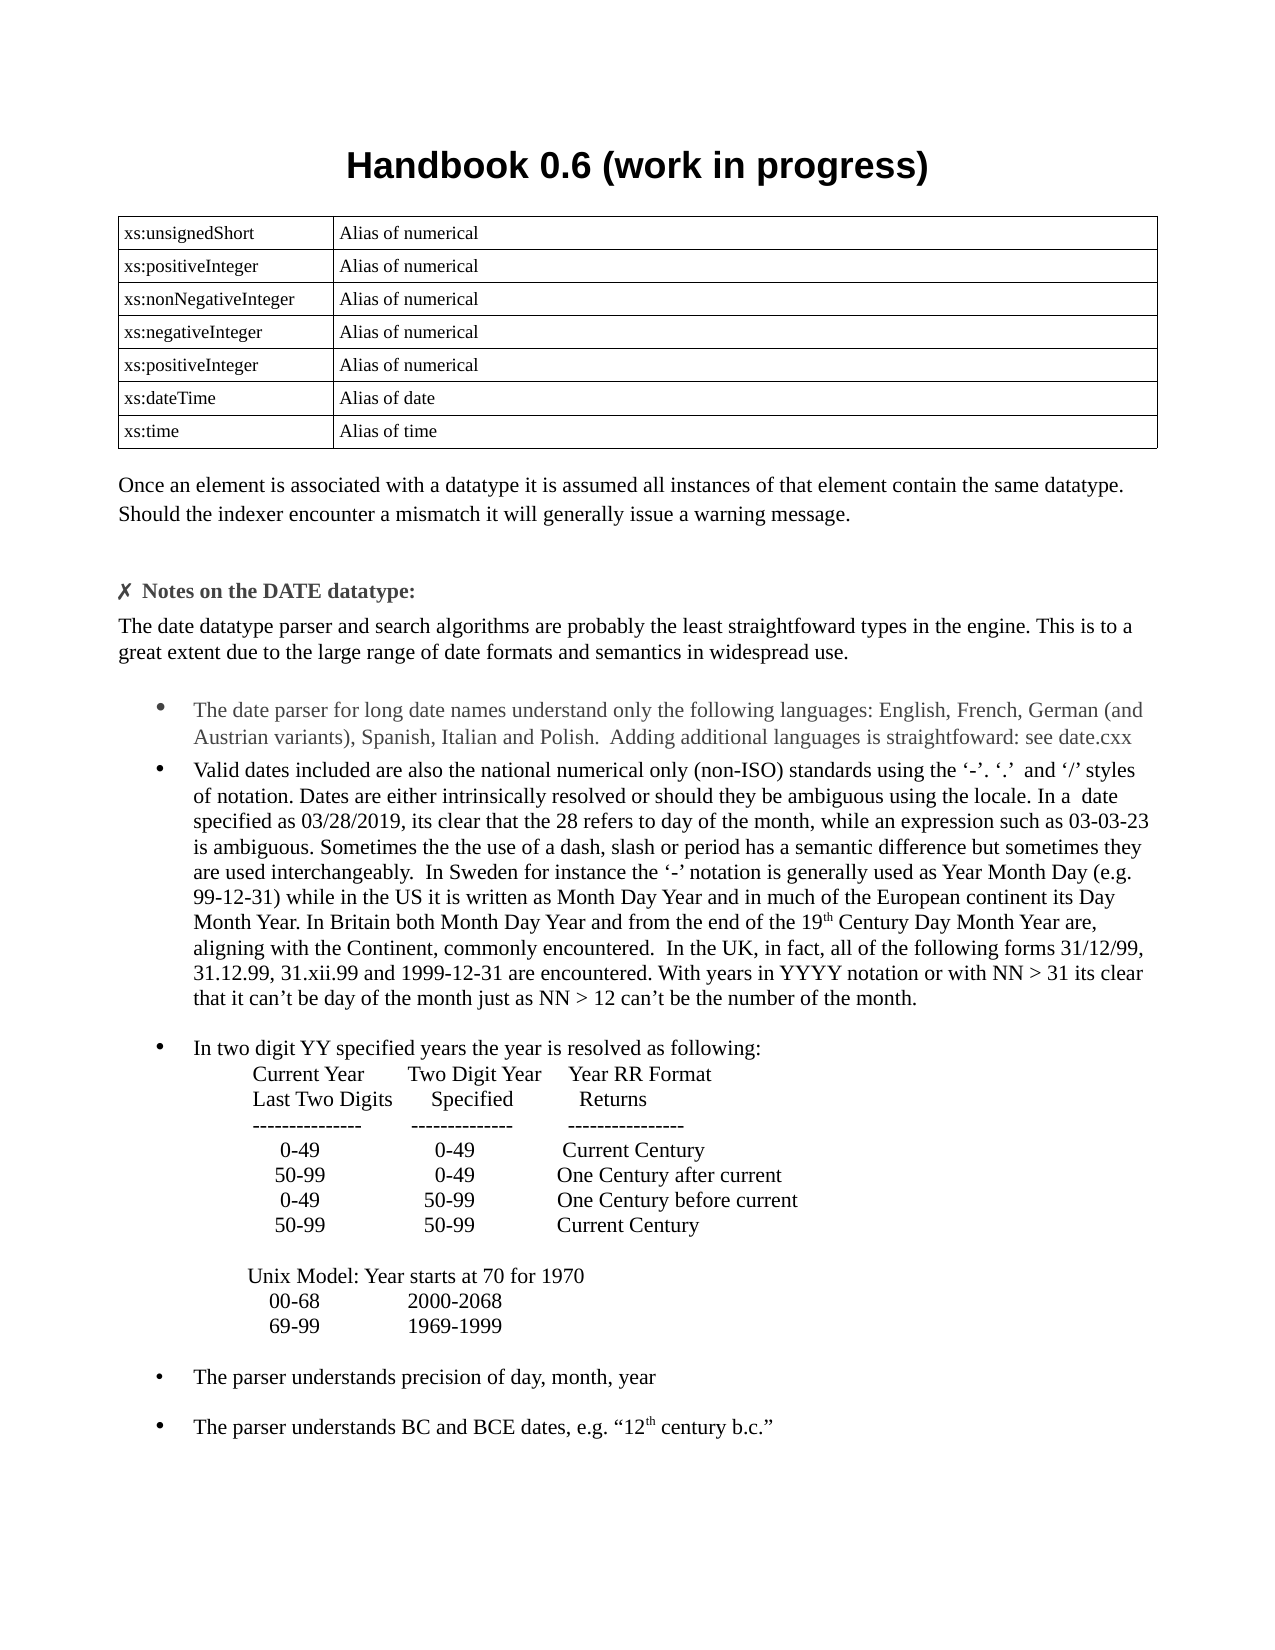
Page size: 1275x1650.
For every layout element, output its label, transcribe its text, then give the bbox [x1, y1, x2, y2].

subtitle The date parser for long date names understand only the following languages: English, French, German (and Austrian variants), Spanish, Italian and Polish. Adding additional languages is straightfoward: see date.cxx [156, 697, 1157, 749]
table_cell xs:positiveInteger [119, 250, 333, 282]
table_cell Alias of numerical [334, 349, 1157, 381]
list Valid dates included are also the national numerical only (non-ISO) standards using the ‘-’. ‘.’ and ‘/’ styles of notation. Dates are either intrinsically resolved or should they be ambiguous using the locale. In a date specified as 03/28/2019, its clear that the 28 refers to day of the month, while an expression such as 03-03-23 is ambiguous. Sometimes the the use of a dash, slash or period has a semantic difference but sometimes they are used interchangeably. In Sweden for instance the ‘-’ notation is generally used as Year Month Day (e.g. 99-12-31) while in the US it is written as Month Day Year and in much of the European continent its Day Month Year. In Britain both Month Day Year and from the end of the 19th Century Day Month Year are, aligning with the Continent, commonly encountered. In the UK, in fact, all of the following forms 31/12/99, 31.12.99, 31.xii.99 and 1999-12-31 are encountered. With years in YYYY notation or with NN > 31 its clear that it can’t be day of the month just as NN > 12 can’t be the number of the month. [156, 757, 1157, 1010]
text The date datatype parser and search algorithms are probably the least straightfoward types in the engine. This is to a great extent due to the large range of date formats and semantics in widespread use. [118, 613, 1157, 664]
subtitle Notes on the DATE datatype: [118, 578, 1157, 605]
list The parser understands BC and BCE dates, e.g. “12th century b.c.” [156, 1414, 1157, 1440]
list Last Two Digits Specified Returns [193, 1086, 1157, 1112]
text Once an element is associated with a datatype it is assumed all instances of that element contain the same datatype. Should the indexer encounter a mismatch it will generally issue a warning message. [118, 472, 1157, 526]
list 0-49 50-99 One Century before current [193, 1187, 1157, 1212]
list 69-99 1969-1999 [193, 1313, 1157, 1338]
table_cell Alias of date [334, 382, 1157, 414]
list --------------- -------------- ---------------- [193, 1112, 1157, 1137]
list 00-68 2000-2068 [193, 1288, 1157, 1313]
table_cell Alias of numerical [334, 283, 1157, 315]
table_cell xs:nonNegativeInteger [119, 283, 333, 315]
table_cell xs:dateTime [119, 382, 333, 414]
list Unix Model: Year starts at 70 for 1970 [193, 1263, 1157, 1288]
list 0-49 0-49 Current Century [193, 1137, 1157, 1162]
table_cell xs:unsignedShort [119, 217, 333, 249]
table_cell Alias of time [334, 416, 1157, 448]
list Current Year Two Digit Year Year RR Format [193, 1061, 1157, 1086]
table_cell xs:time [119, 416, 333, 448]
table_cell Alias of numerical [334, 217, 1157, 249]
table_cell Alias of numerical [334, 250, 1157, 282]
list The parser understands precision of day, month, year [156, 1364, 1157, 1389]
list In two digit YY specified years the year is resolved as following: [156, 1035, 1157, 1061]
list 50-99 0-49 One Century after current [193, 1162, 1157, 1187]
table_cell Alias of numerical [334, 316, 1157, 348]
table_cell xs:negativeInteger [119, 316, 333, 348]
table_cell xs:positiveInteger [119, 349, 333, 381]
list 50-99 50-99 Current Century [193, 1212, 1157, 1238]
